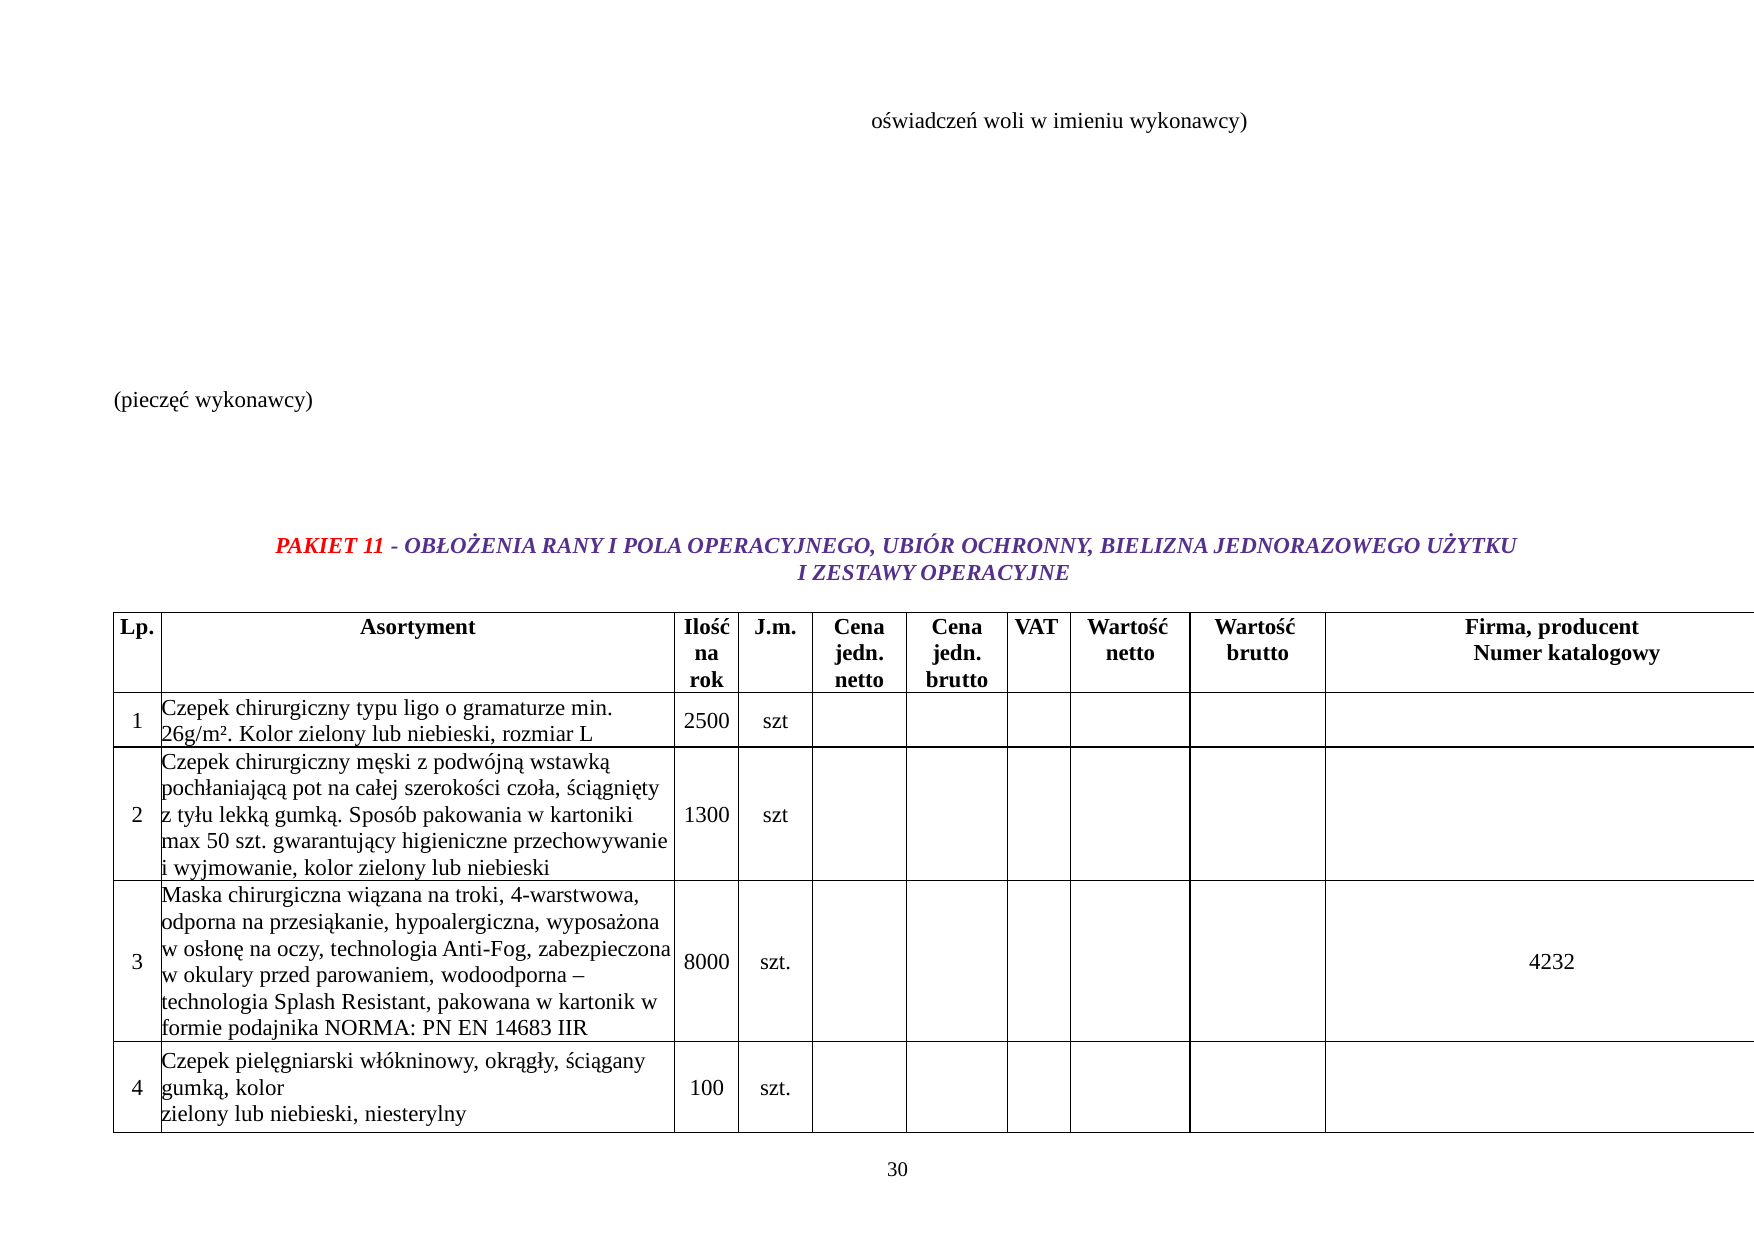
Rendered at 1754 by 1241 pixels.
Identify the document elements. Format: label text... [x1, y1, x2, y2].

table_cell 4232 [1326, 881, 1754, 1041]
table_cell [1008, 748, 1070, 880]
table_header J.m. [739, 613, 812, 692]
table_header Wartość brutto [1191, 613, 1325, 692]
subtitle PAKIET 11 - OBŁOŻENIA RANY I POLA OPERACYJNEGO, UBIÓR OCHRONNY, BIELIZNA JEDNORAZOWEGO UŻYTKU I ZESTAWY OPERACYJNE [113, 532, 1681, 585]
table_cell [1071, 1042, 1189, 1132]
table_cell [1326, 693, 1754, 746]
table_cell 4 [114, 1042, 161, 1132]
table_cell [813, 693, 906, 746]
table_cell 100 [675, 1042, 738, 1132]
table_header Firma, producent Numer katalogowy [1326, 613, 1754, 692]
table_header Lp. [114, 613, 161, 692]
table_cell [1008, 693, 1070, 746]
table_cell Czepek chirurgiczny męski z podwójną wstawką pochłaniającą pot na całej szerokości czoła, ściągnięty z tyłu lekką gumką. Sposób pakowania w kartoniki max 50 szt. gwarantujący higieniczne przechowywanie i wyjmowanie, kolor zielony lub niebieski [162, 748, 674, 880]
table_cell [1326, 1042, 1754, 1132]
table_cell 8000 [675, 881, 738, 1041]
table_cell [813, 1042, 906, 1132]
table_cell [813, 881, 906, 1041]
table_header Asortyment [162, 613, 674, 692]
table_cell 2500 [675, 693, 738, 746]
table_cell [1191, 748, 1325, 880]
table_header Wartość netto [1071, 613, 1189, 692]
table_cell [907, 1042, 1007, 1132]
table_cell 2 [114, 748, 161, 880]
table_header Cena jedn. brutto [907, 613, 1007, 692]
table_cell szt. [739, 1042, 812, 1132]
table_header Ilość na rok [675, 613, 738, 692]
table_cell [1191, 881, 1325, 1041]
table_cell [1071, 881, 1189, 1041]
table_cell 3 [114, 881, 161, 1041]
table_cell [1008, 881, 1070, 1041]
table_cell [1191, 1042, 1325, 1132]
table_cell 1 [114, 693, 161, 746]
table_cell [1008, 1042, 1070, 1132]
table_cell [1326, 748, 1754, 880]
text (pieczęć wykonawcy) [113, 386, 1681, 412]
table_header VAT [1008, 613, 1070, 692]
table_cell [907, 748, 1007, 880]
table_cell [1071, 693, 1189, 746]
table_cell Czepek pielęgniarski włókninowy, okrągły, ściągany gumką, kolor zielony lub niebieski, niesterylny [162, 1042, 674, 1132]
table_cell szt [739, 748, 812, 880]
table_cell Czepek chirurgiczny typu ligo o gramaturze min. 26g/m². Kolor zielony lub niebieski, rozmiar L [162, 693, 674, 746]
table_cell [1191, 693, 1325, 746]
table_cell Maska chirurgiczna wiązana na troki, 4-warstwowa, odporna na przesiąkanie, hypoalergiczna, wyposażona w osłonę na oczy, technologia Anti-Fog, zabezpieczona w okulary przed parowaniem, wodoodporna – technologia Splash Resistant, pakowana w kartonik w formie podajnika NORMA: PN EN 14683 IIR [162, 881, 674, 1041]
table_cell [907, 881, 1007, 1041]
table_header Cena jedn. netto [813, 613, 906, 692]
table_cell [907, 693, 1007, 746]
table_cell szt [739, 693, 812, 746]
table_cell [1071, 748, 1189, 880]
table_cell [813, 748, 906, 880]
table_cell 1300 [675, 748, 738, 880]
table_cell szt. [739, 881, 812, 1041]
text oświadczeń woli w imieniu wykonawcy) [703, 107, 1681, 134]
